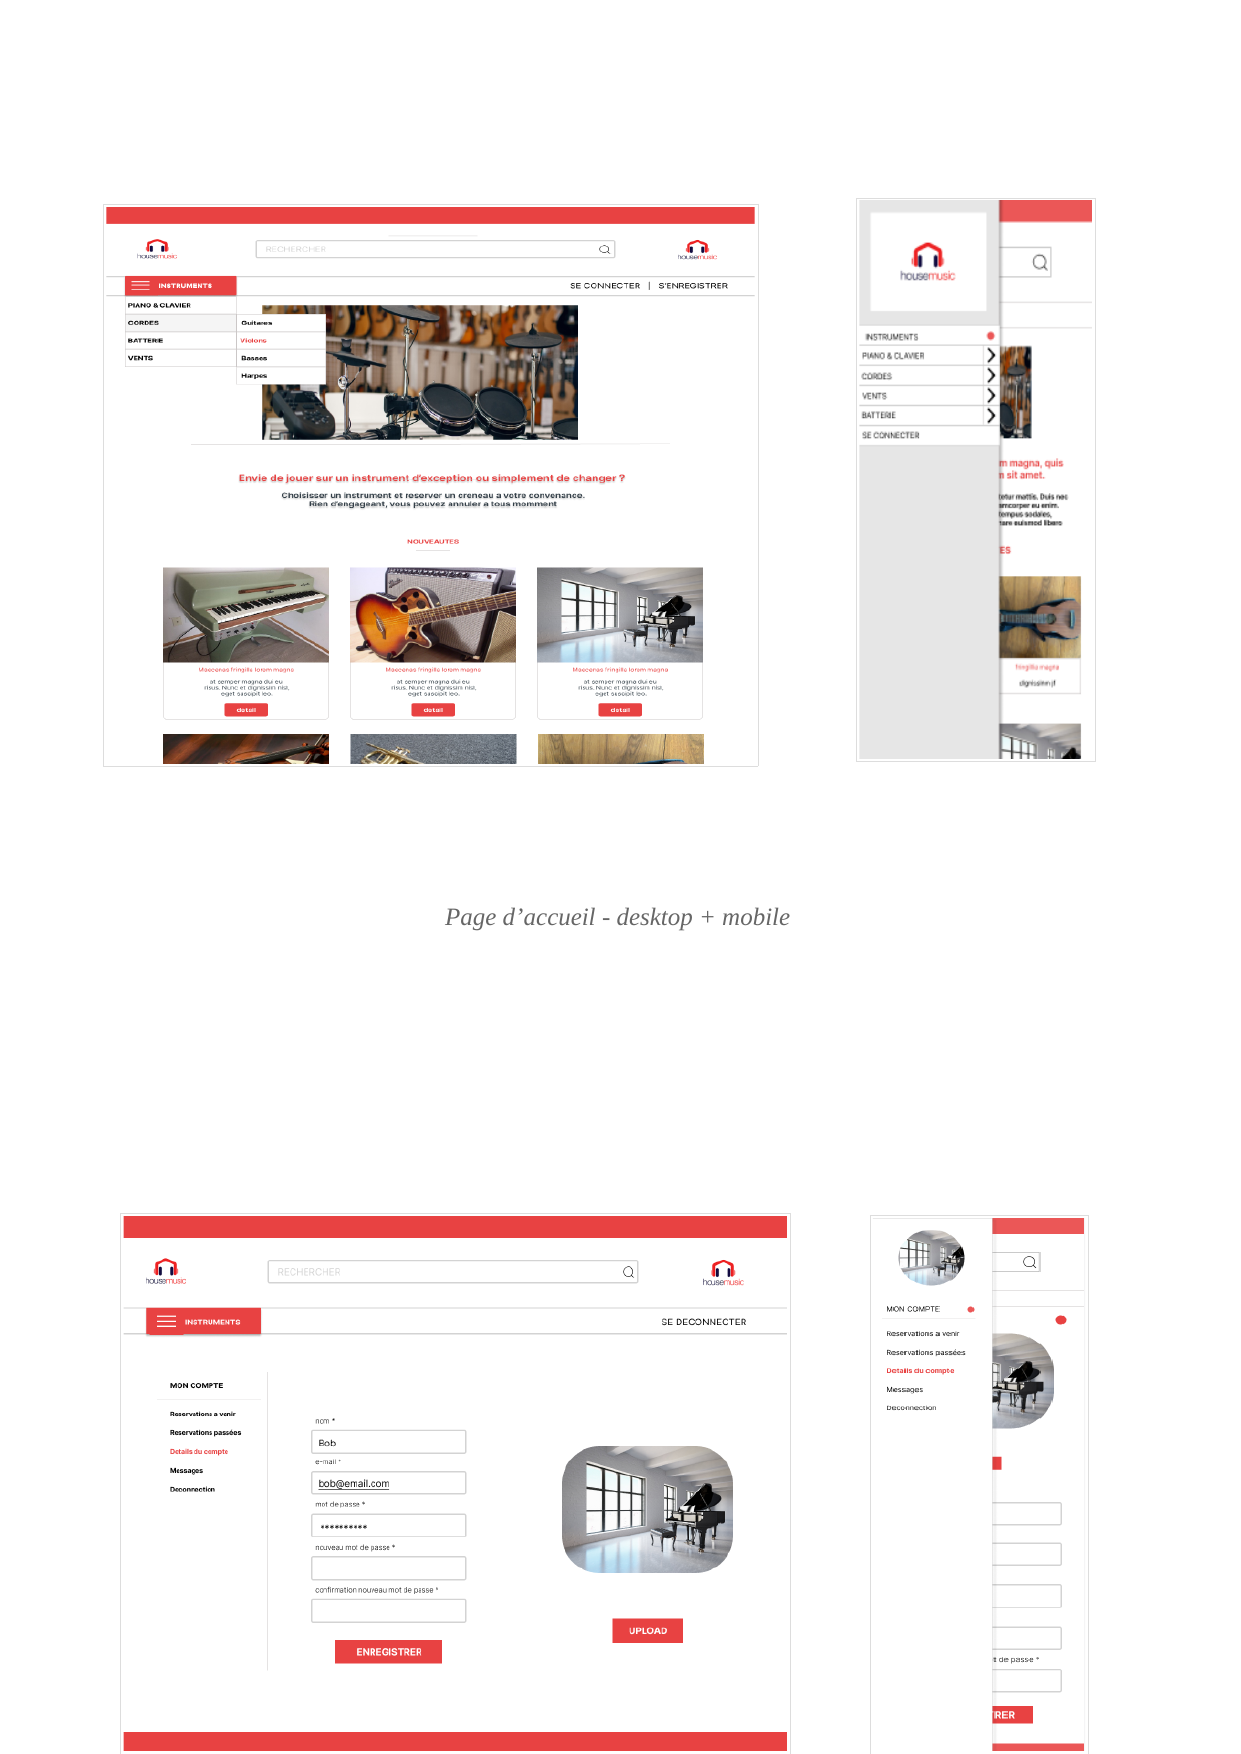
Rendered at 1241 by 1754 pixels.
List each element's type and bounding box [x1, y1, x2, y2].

picture [859, 200, 1092, 759]
picture [123, 1216, 787, 1751]
picture [106, 207, 755, 764]
picture [872, 1218, 1086, 1751]
